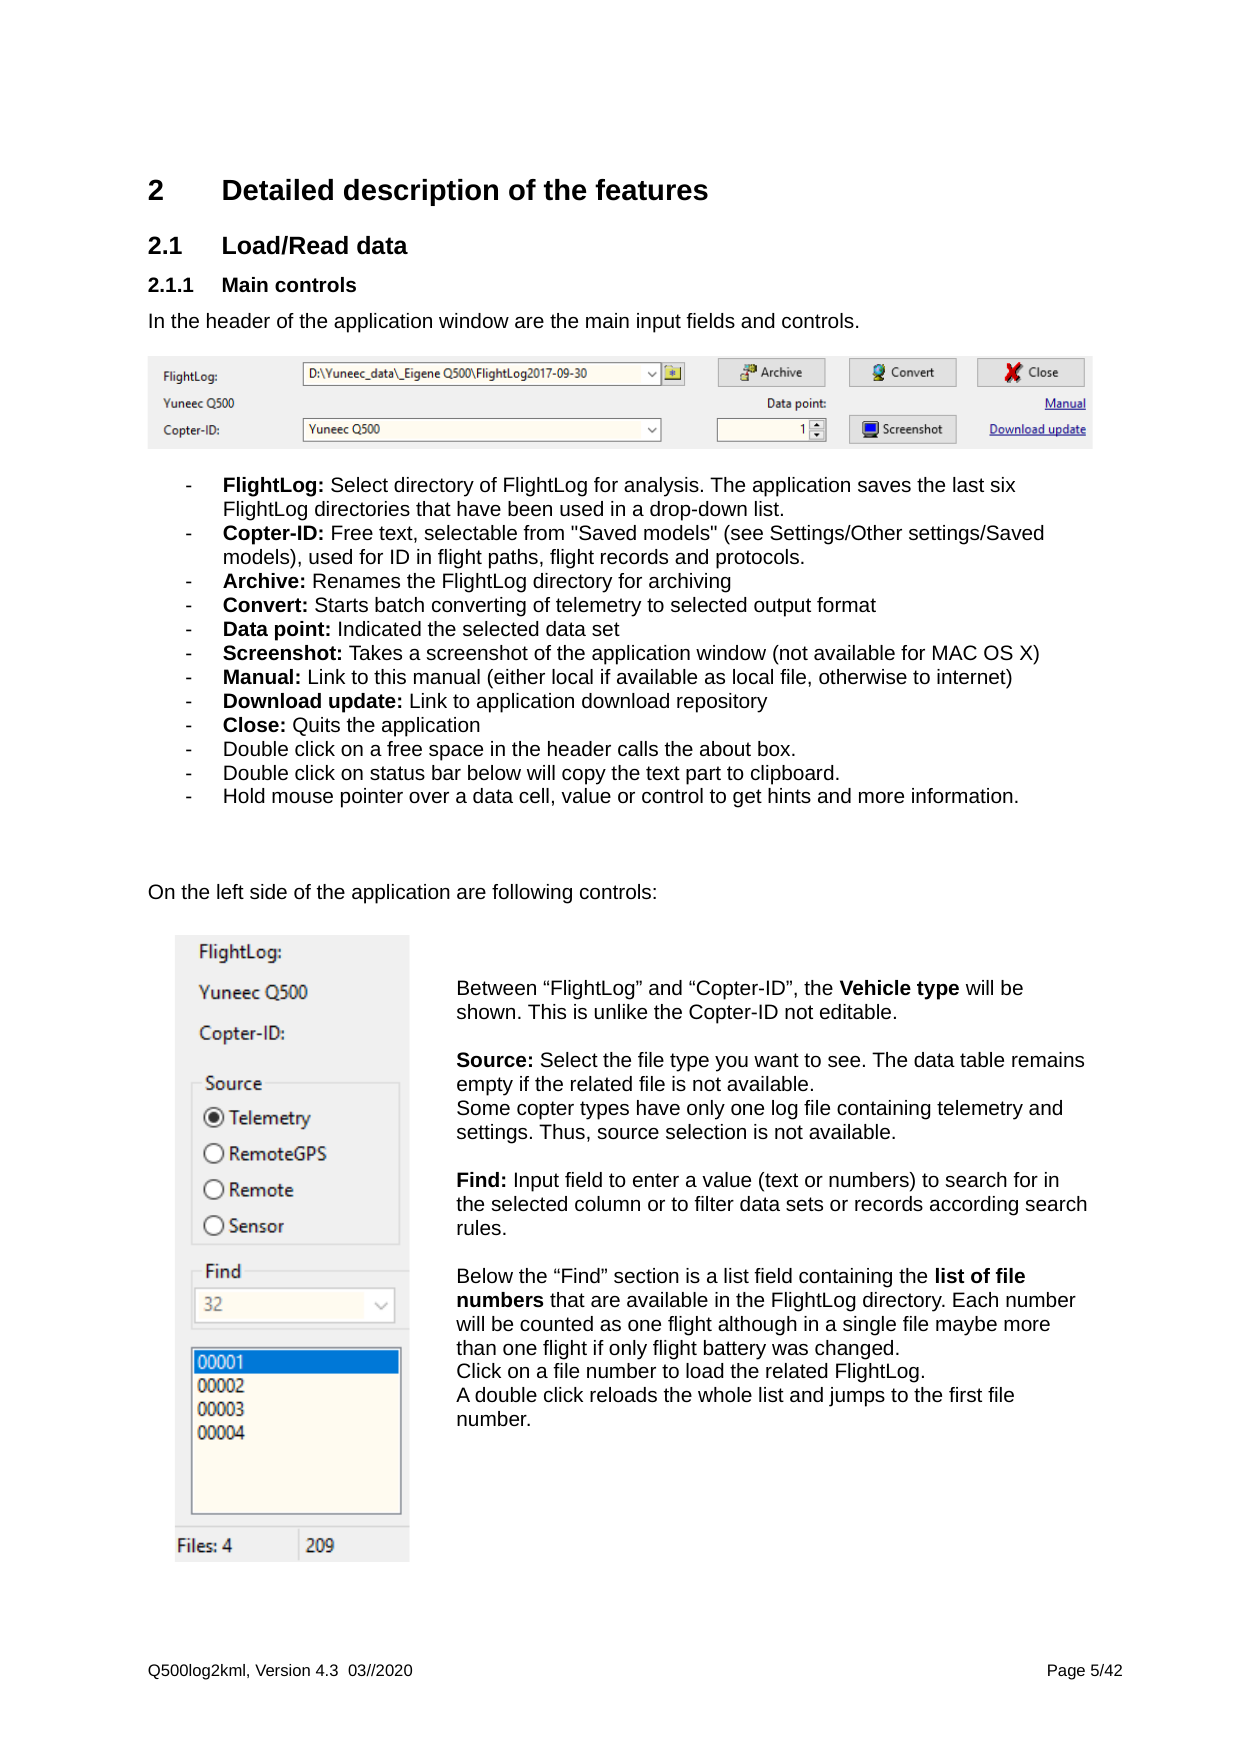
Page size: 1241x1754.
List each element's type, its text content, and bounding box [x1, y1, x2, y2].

list Screenshot: Takes a screenshot of the application window (not available for MAC OS X) [185, 641, 1093, 664]
list Manual: Link to this manual (either local if available as local file, otherwise to internet) [185, 664, 1093, 688]
text On the left side of the application are following controls: [148, 880, 1093, 904]
list Hold mouse pointer over a data cell, value or control to get hints and more information. [185, 784, 1093, 808]
list Double click on status bar below will copy the text part to clipboard. [185, 760, 1093, 784]
picture [147, 356, 1093, 449]
text In the header of the application window are the main input fields and controls. [148, 309, 1093, 333]
list Double click on a free space in the header calls the about box. [185, 736, 1093, 760]
subtitle Detailed description of the features [148, 173, 1093, 206]
text Source: Select the file type you want to see. The data table remains empty if the related file is not available. Some copter types have only one log file containing telemetry and settings. Thus, source selection is not available. [457, 1048, 1093, 1144]
text A double click reloads the whole list and jumps to the first file number. [457, 1383, 1093, 1431]
subtitle Main controls [148, 272, 1093, 296]
text Click on a file number to load the related FlightLog. [457, 1359, 1093, 1383]
text Find: Input field to enter a value (text or numbers) to search for in the selected column or to filter data sets or records according search rules. [457, 1168, 1093, 1239]
list Data point: Indicated the selected data set [185, 617, 1093, 641]
picture [174, 935, 457, 1562]
list Archive: Renames the FlightLog directory for archiving [185, 569, 1093, 593]
list Download update: Link to application download repository [185, 688, 1093, 712]
list Close: Quits the application [185, 712, 1093, 736]
list Copter-ID: Free text, selectable from "Saved models" (see Settings/Other settings/Saved models), used for ID in flight paths, flight records and protocols. [185, 521, 1093, 569]
subtitle Load/Read data [148, 231, 1093, 260]
text Below the “Find” section is a list field containing the list of file numbers that are available in the FlightLog directory. Each number will be counted as one flight although in a single file maybe more than one flight if only flight battery was changed. [457, 1263, 1093, 1359]
text Between “FlightLog” and “Copter-ID”, the Vehicle type will be shown. This is unlike the Copter-ID not editable. [457, 976, 1093, 1024]
list Convert: Starts batch converting of telemetry to selected output format [185, 593, 1093, 617]
list FlightLog: Select directory of FlightLog for analysis. The application saves the last six FlightLog directories that have been used in a drop-down list. [185, 473, 1093, 521]
